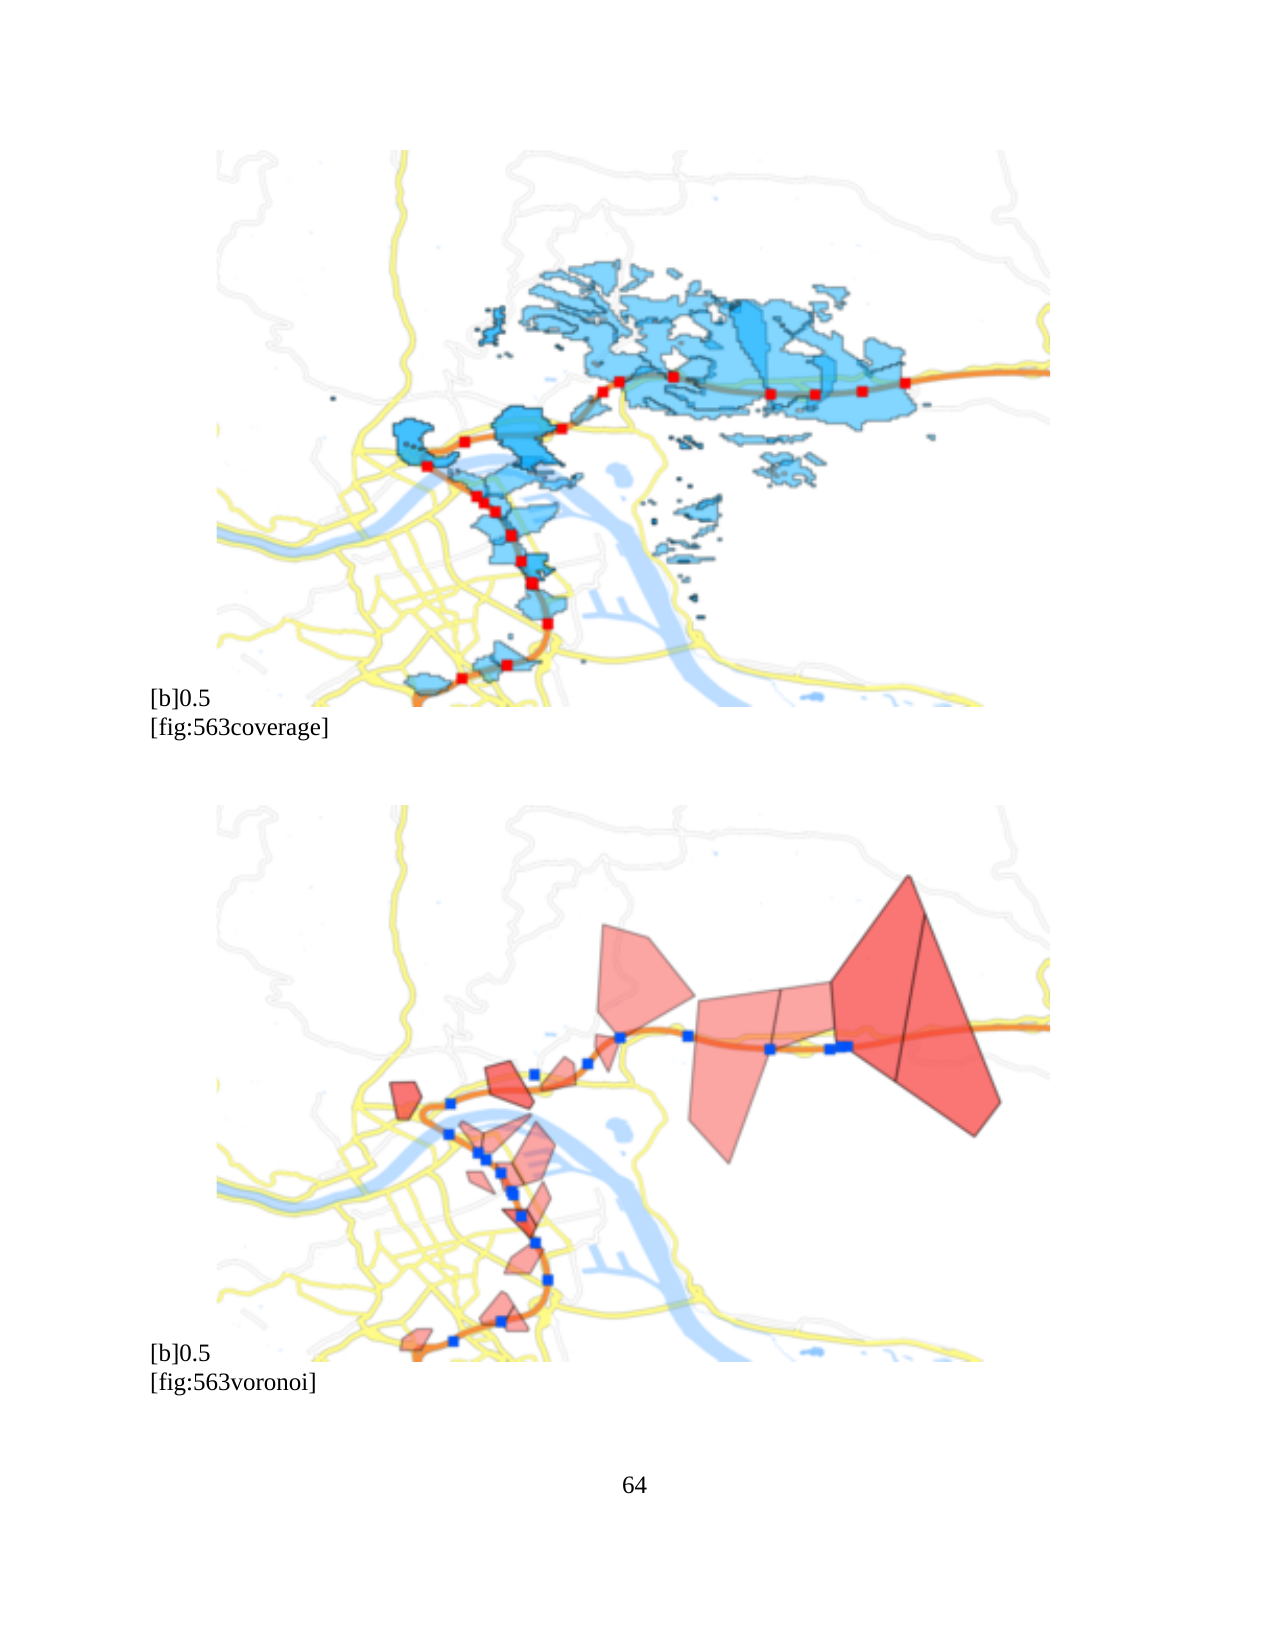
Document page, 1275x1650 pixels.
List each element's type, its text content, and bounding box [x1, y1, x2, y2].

picture [216, 805, 1050, 1362]
picture [216, 150, 1050, 707]
text [b]0.5 [fig:563coverage] [150, 707, 1125, 740]
text [b]0.5 [fig:563voronoi] [150, 1362, 1125, 1395]
